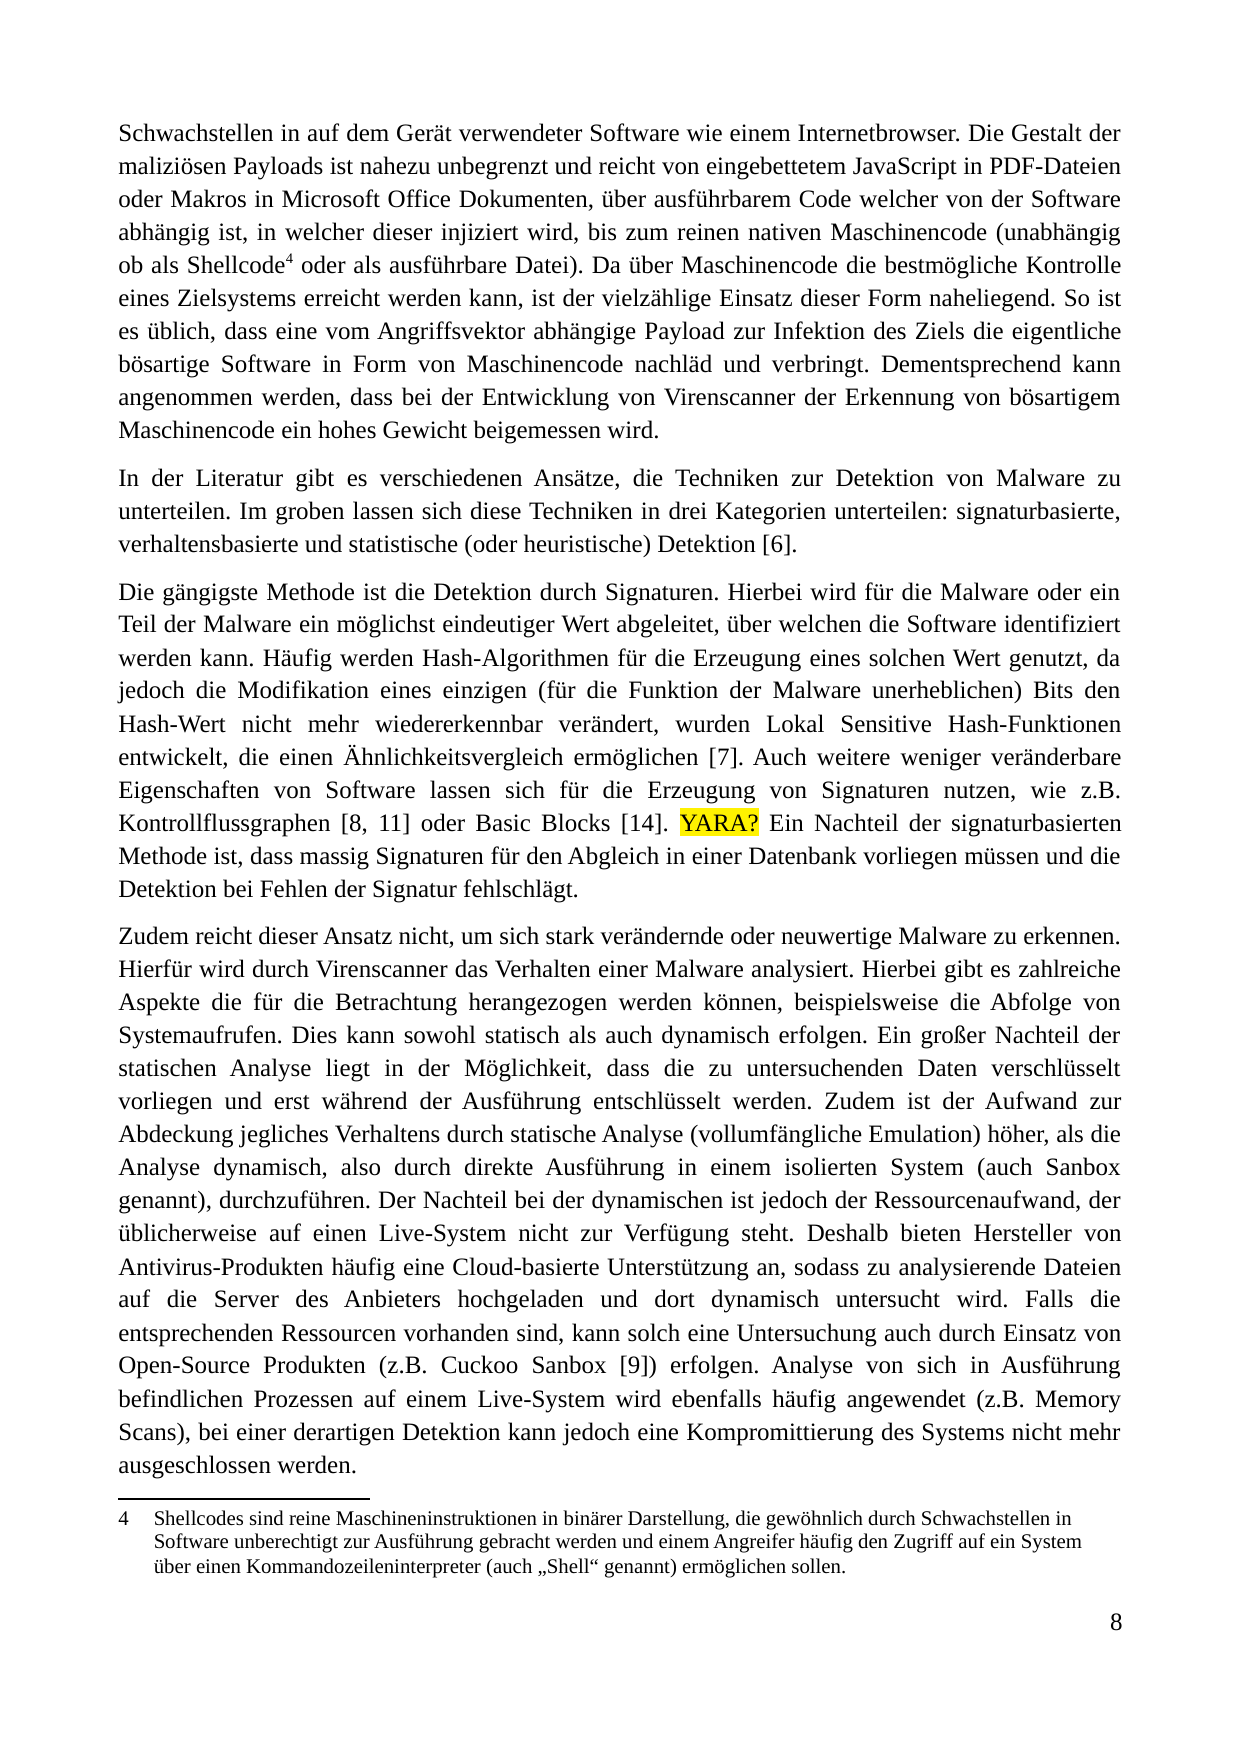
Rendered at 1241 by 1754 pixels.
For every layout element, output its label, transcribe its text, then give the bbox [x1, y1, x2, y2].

text Schwachstellen in auf dem Gerät verwendeter Software wie einem Internetbrowser. Die Gestalt der maliziösen Payloads ist nahezu unbegrenzt und reicht von eingebettetem JavaScript in PDF-Dateien oder Makros in Microsoft Office Dokumenten, über ausführbarem Code welcher von der Software abhängig ist, in welcher dieser injiziert wird, bis zum reinen nativen Maschinencode (unabhängig ob als Shellcode oder als ausführbare Datei). Da über Maschinencode die bestmögliche Kontrolle eines Zielsystems erreicht werden kann, ist der vielzählige Einsatz dieser Form naheliegend. So ist es üblich, dass eine vom Angriffsvektor abhängige Payload zur Infektion des Ziels die eigentliche bösartige Software in Form von Maschinencode nachläd und verbringt. Dementsprechend kann angenommen werden, dass bei der Entwicklung von Virenscanner der Erkennung von bösartigem Maschinencode ein hohes Gewicht beigemessen wird. [118, 118, 1122, 444]
text Die gängigste Methode ist die Detektion durch Signaturen. Hierbei wird für die Malware oder ein Teil der Malware ein möglichst eindeutiger Wert abgeleitet, über welchen die Software identifiziert werden kann. Häufig werden Hash-Algorithmen für die Erzeugung eines solchen Wert genutzt, da jedoch die Modifikation eines einzigen (für die Funktion der Malware unerheblichen) Bits den Hash-Wert nicht mehr wiedererkennbar verändert, wurden Lokal Sensitive Hash-Funktionen entwickelt, die einen Ähnlichkeitsvergleich ermöglichen [7]. Auch weitere weniger veränderbare Eigenschaften von Software lassen sich für die Erzeugung von Signaturen nutzen, wie z.B. Kontrollflussgraphen [8, 11] oder Basic Blocks [14]. YARA? Ein Nachteil der signaturbasierten Methode ist, dass massig Signaturen für den Abgleich in einer Datenbank vorliegen müssen und die Detektion bei Fehlen der Signatur fehlschlägt. [118, 577, 1122, 902]
text In der Literatur gibt es verschiedenen Ansätze, die Techniken zur Detektion von Malware zu unterteilen. Im groben lassen sich diese Techniken in drei Kategorien unterteilen: signaturbasierte, verhaltensbasierte und statistische (oder heuristische) Detektion [6]. [118, 463, 1122, 558]
text Zudem reicht dieser Ansatz nicht, um sich stark verändernde oder neuwertige Malware zu erkennen. Hierfür wird durch Virenscanner das Verhalten einer Malware analysiert. Hierbei gibt es zahlreiche Aspekte die für die Betrachtung herangezogen werden können, beispielsweise die Abfolge von Systemaufrufen. Dies kann sowohl statisch als auch dynamisch erfolgen. Ein großer Nachteil der statischen Analyse liegt in der Möglichkeit, dass die zu untersuchenden Daten verschlüsselt vorliegen und erst während der Ausführung entschlüsselt werden. Zudem ist der Aufwand zur Abdeckung jegliches Verhaltens durch statische Analyse (vollumfängliche Emulation) höher, als die Analyse dynamisch, also durch direkte Ausführung in einem isolierten System (auch Sanbox genannt), durchzuführen. Der Nachteil bei der dynamischen ist jedoch der Ressourcenaufwand, der üblicherweise auf einen Live-System nicht zur Verfügung steht. Deshalb bieten Hersteller von Antivirus-Produkten häufig eine Cloud-basierte Unterstützung an, sodass zu analysierende Dateien auf die Server des Anbieters hochgeladen und dort dynamisch untersucht wird. Falls die entsprechenden Ressourcen vorhanden sind, kann solch eine Untersuchung auch durch Einsatz von Open-Source Produkten (z.B. Cuckoo Sanbox [9]) erfolgen. Analyse von sich in Ausführung befindlichen Prozessen auf einem Live-System wird ebenfalls häufig angewendet (z.B. Memory Scans), bei einer derartigen Detektion kann jedoch eine Kompromittierung des Systems nicht mehr ausgeschlossen werden. [118, 921, 1122, 1478]
text Shellcodes sind reine Maschineninstruktionen in binärer Darstellung, die gewöhnlich durch Schwachstellen in Software unberechtigt zur Ausführung gebracht werden und einem Angreifer häufig den Zugriff auf ein System über einen Kommandozeileninterpreter (auch „Shell“ genannt) ermöglichen sollen. [118, 1505, 1122, 1578]
